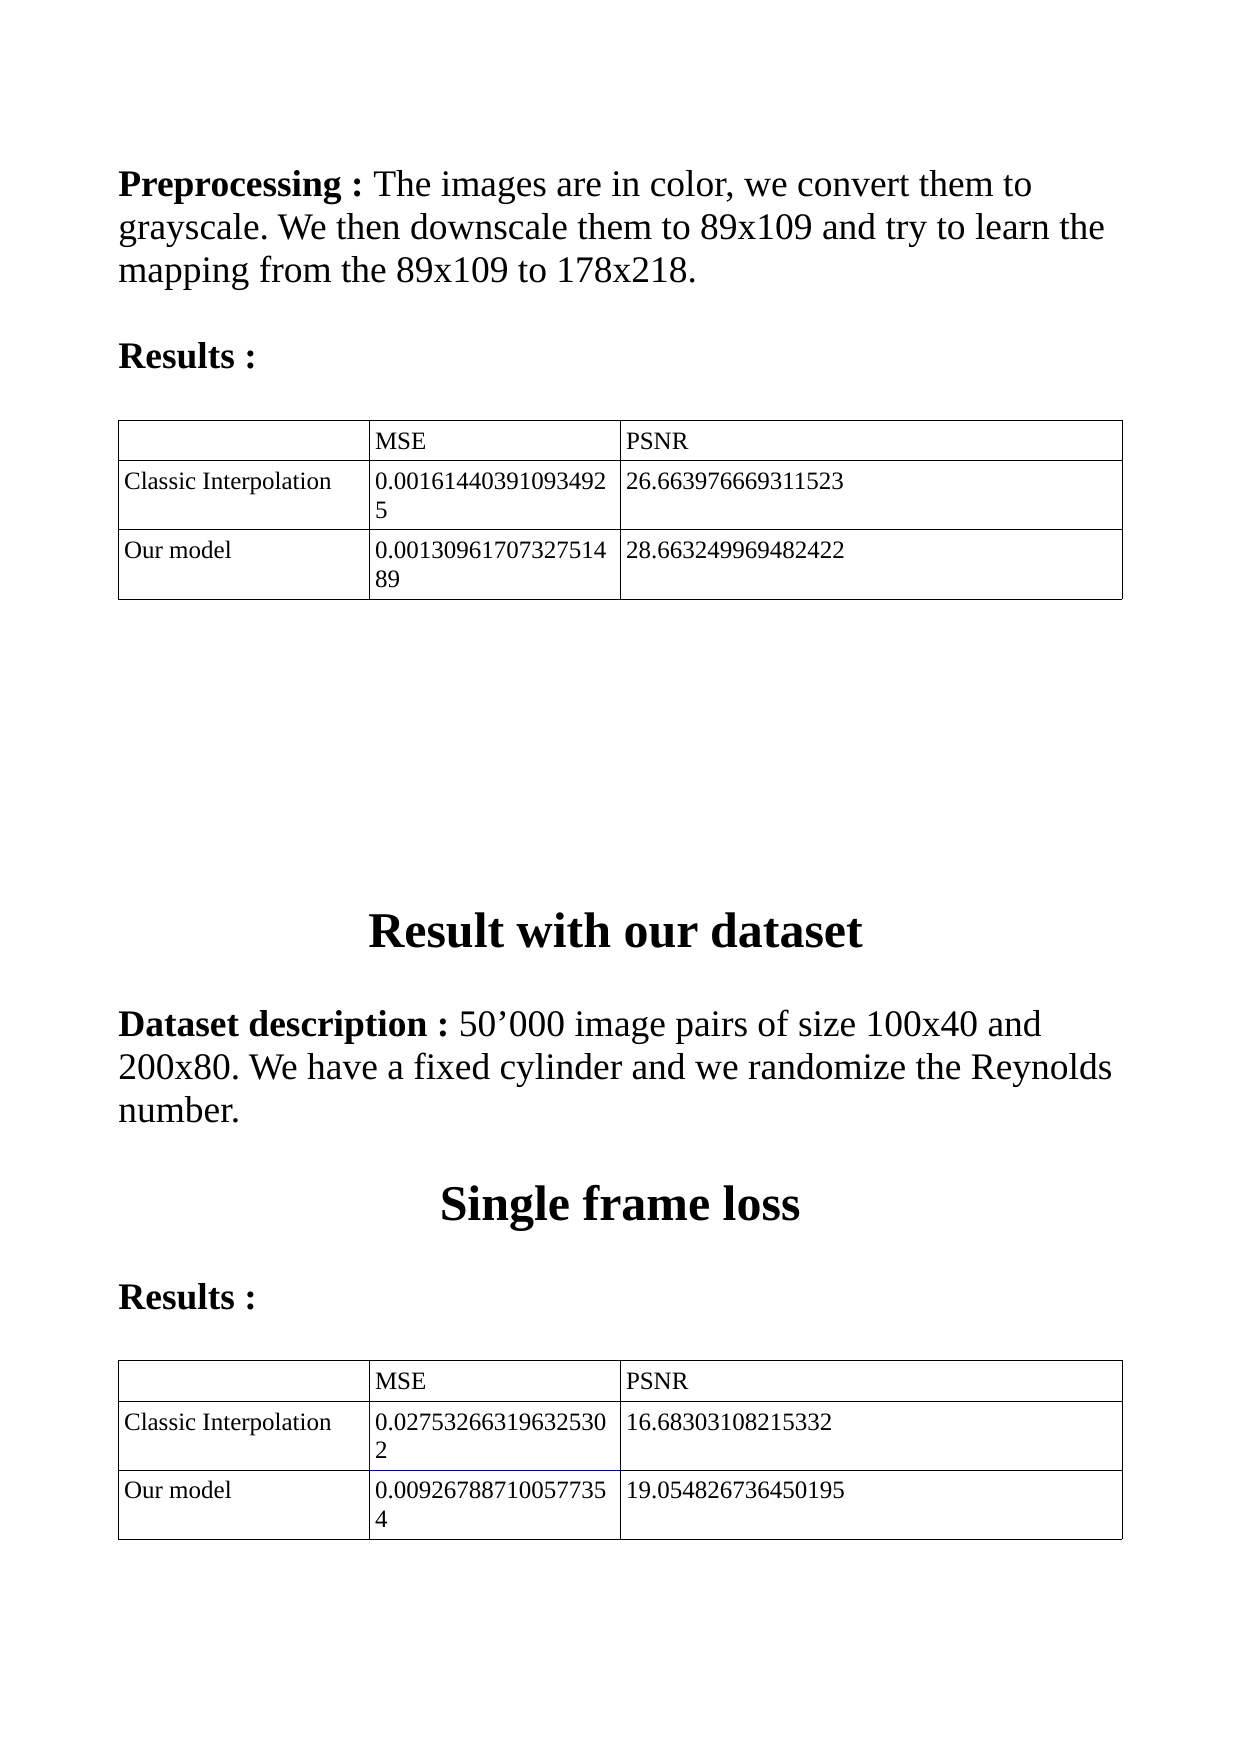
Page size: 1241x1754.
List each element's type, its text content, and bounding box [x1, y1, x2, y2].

table_cell 0.0013096170732751489 [370, 530, 620, 598]
table_header PSNR [621, 1361, 1122, 1401]
table_cell 28.663249969482422 [621, 530, 1122, 598]
table_cell Classic Interpolation [119, 1402, 369, 1470]
table_cell Classic Interpolation [119, 461, 369, 529]
text Dataset description : 50’000 image pairs of size 100x40 and 200x80. We have a fixed cylinder and we randomize the Reynolds number. [118, 1001, 1122, 1130]
table_header MSE [370, 1361, 620, 1401]
text Results : [118, 1274, 1122, 1317]
table_cell Our model [119, 530, 369, 598]
table_cell 26.663976669311523 [621, 461, 1122, 529]
text Single frame loss [118, 1173, 1122, 1231]
table_cell 0.001614403910934925 [370, 461, 620, 529]
table_cell 0.027532663196325302 [370, 1402, 620, 1470]
table_header [119, 1361, 369, 1401]
table_cell 16.68303108215332 [621, 1402, 1122, 1470]
table_header MSE [370, 421, 620, 460]
table_header PSNR [621, 421, 1122, 460]
table_cell Our model [119, 1471, 369, 1539]
table_header [119, 421, 369, 460]
text Results : [118, 334, 1122, 377]
text Preprocessing : The images are in color, we convert them to grayscale. We then downscale them to 89x109 and try to learn the mapping from the 89x109 to 178x218. [118, 161, 1122, 291]
text Result with our dataset [118, 900, 1122, 958]
table_cell 19.054826736450195 [621, 1471, 1122, 1539]
table_cell 0.009267887100577354 [370, 1471, 620, 1539]
